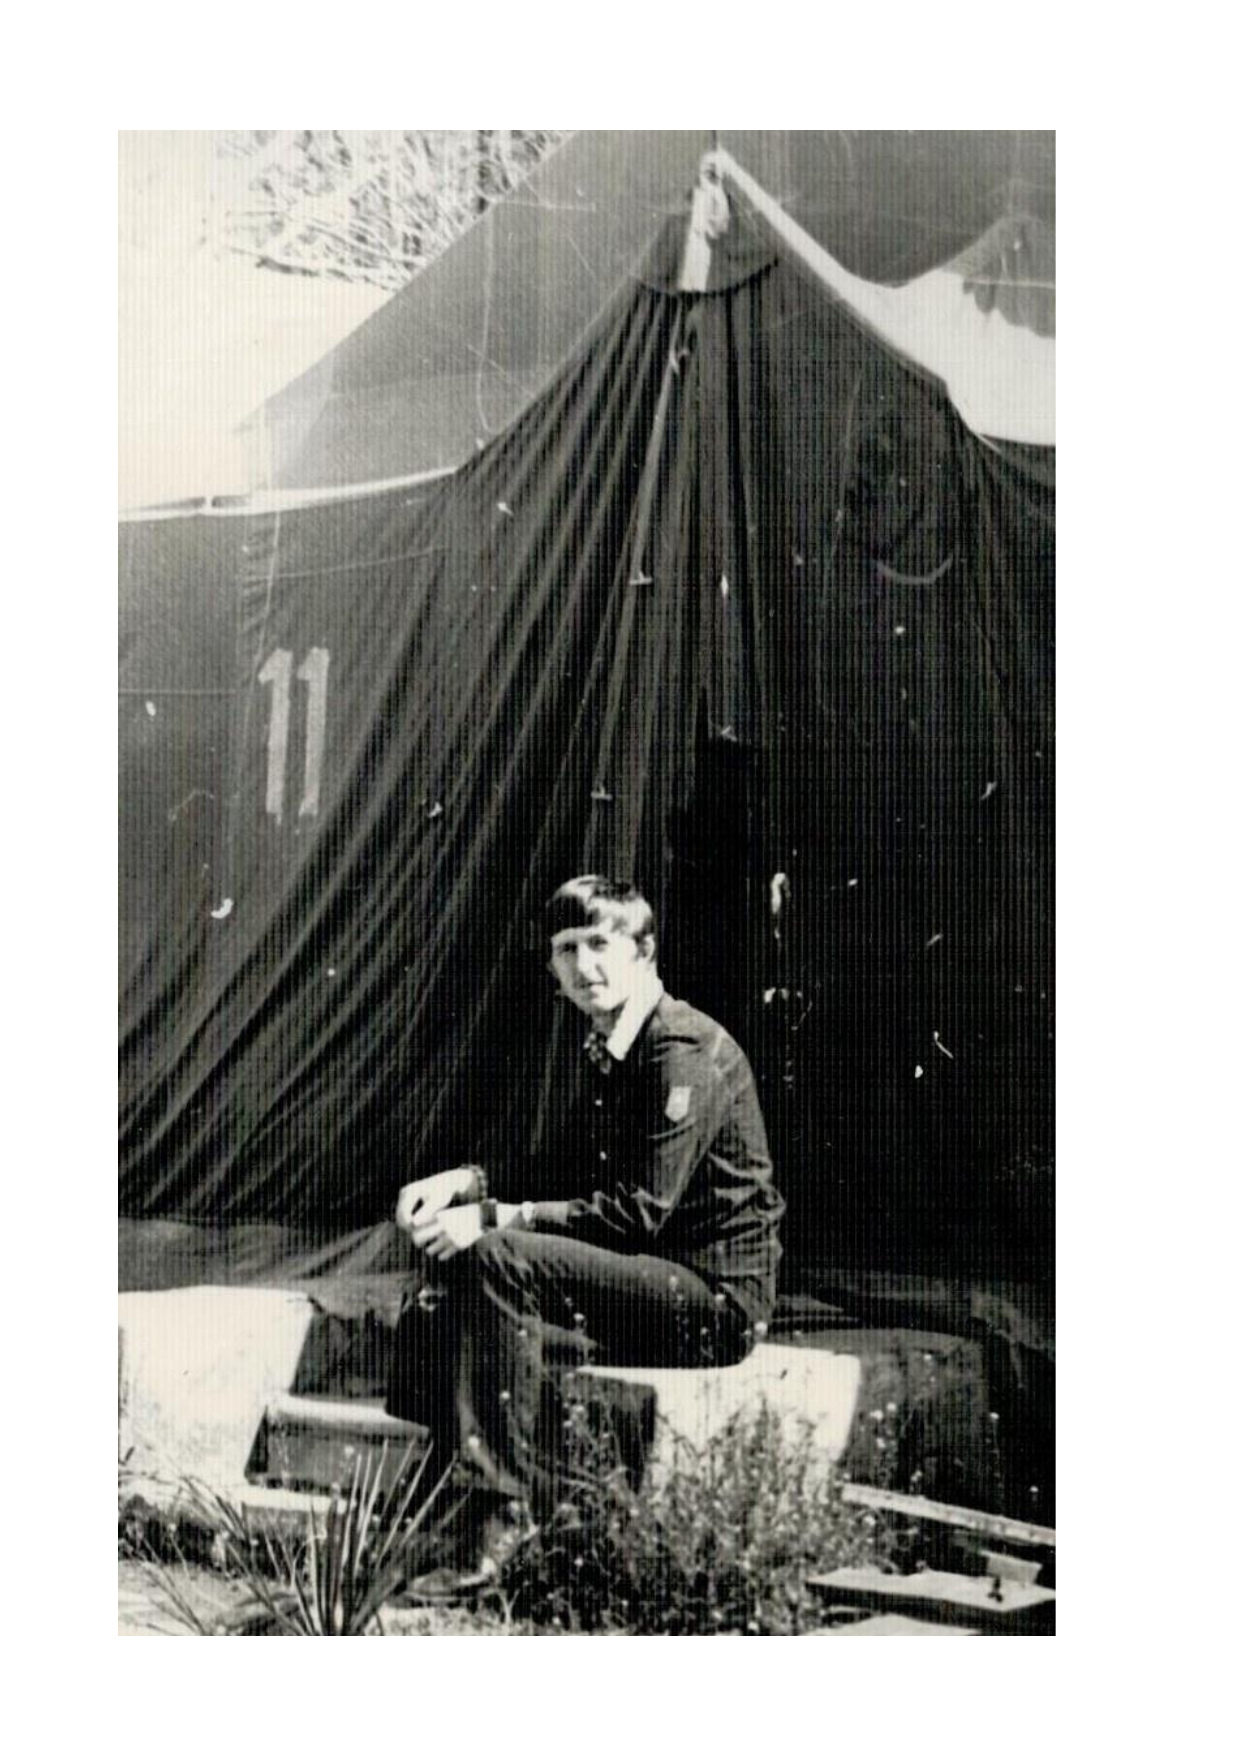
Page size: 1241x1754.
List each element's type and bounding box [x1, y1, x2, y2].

picture [118, 130, 1056, 1636]
